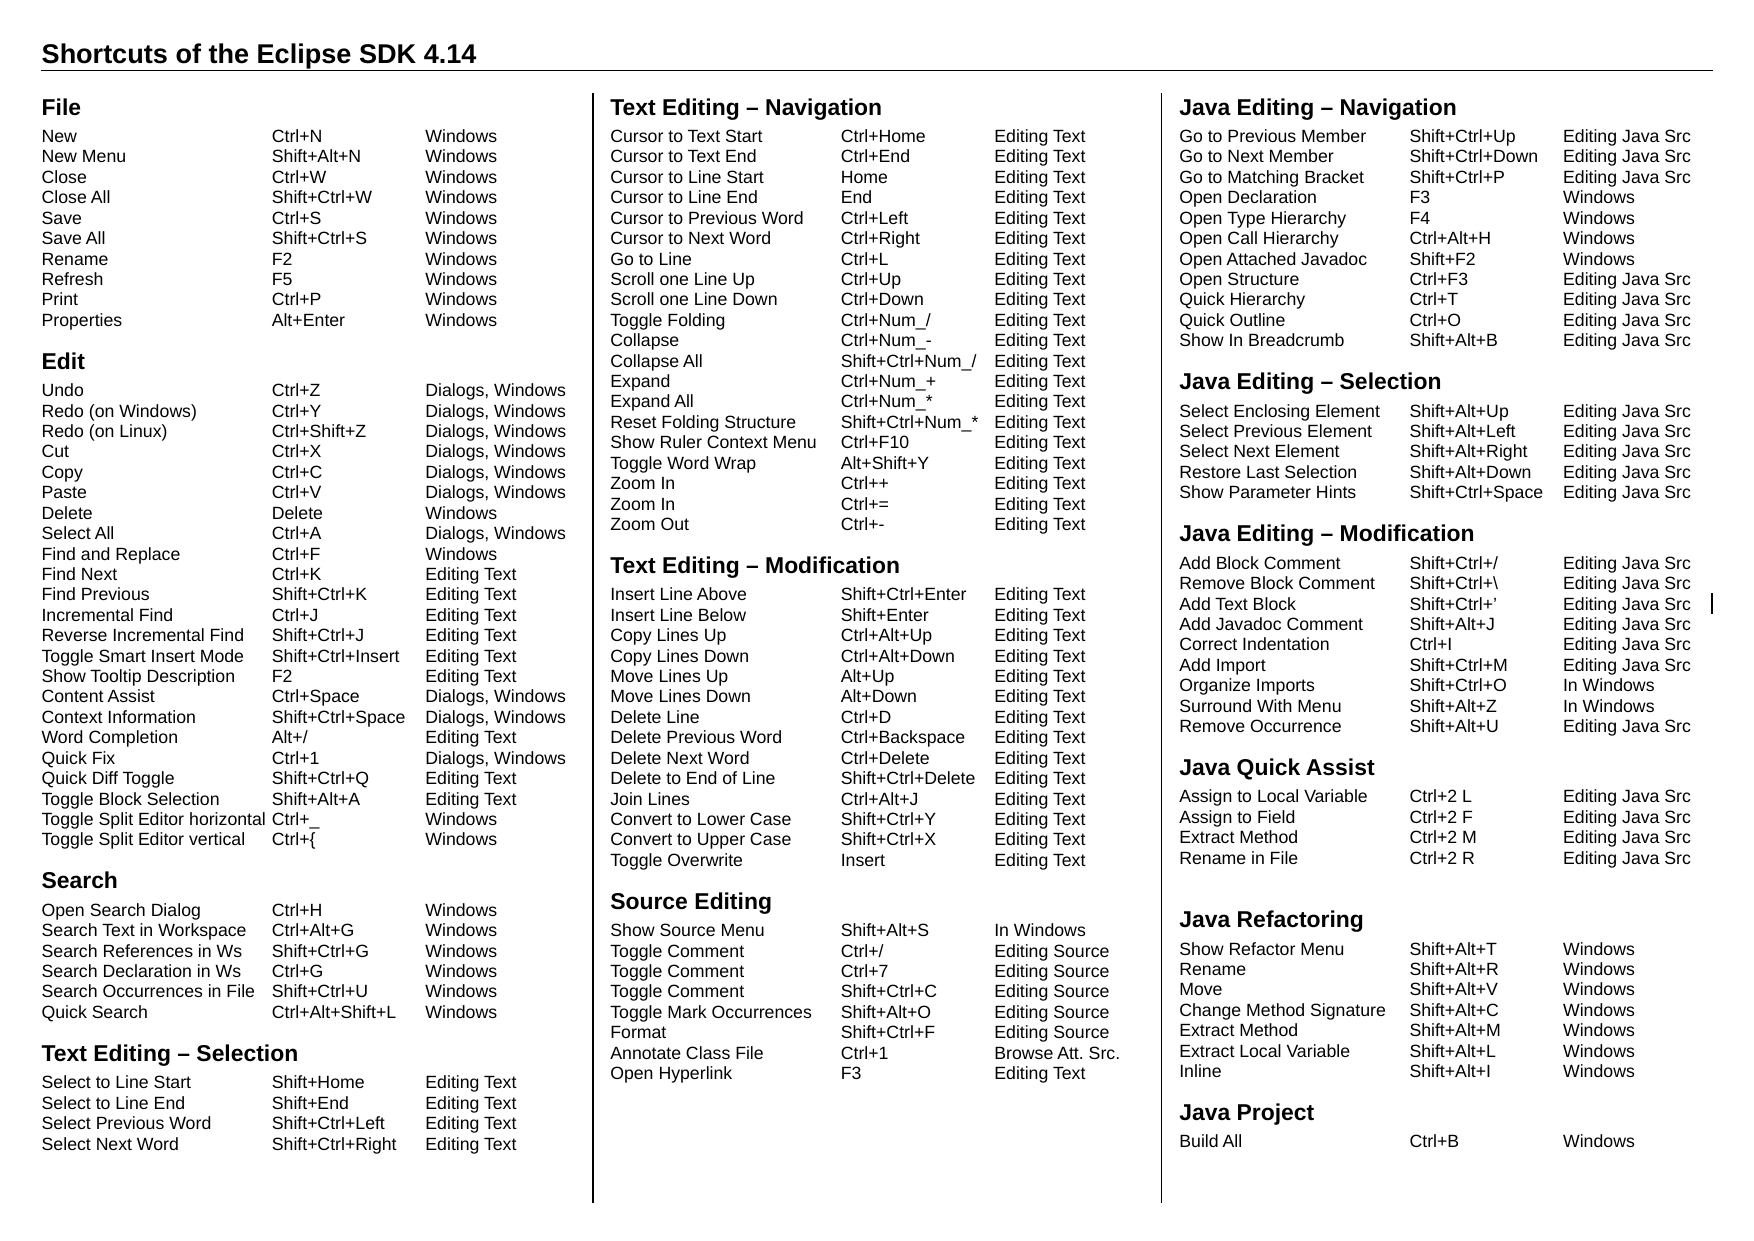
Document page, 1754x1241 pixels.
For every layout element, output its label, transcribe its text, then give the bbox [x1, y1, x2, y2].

text Annotate Class File Ctrl+1 Browse Att. Src. [610, 1042, 1144, 1063]
text Delete to End of Line Shift+Ctrl+Delete Editing Text [610, 768, 1144, 788]
text Show In Breadcrumb Shift+Alt+B Editing Java Src [1179, 330, 1713, 350]
text Paste Ctrl+V Dialogs, Windows [41, 482, 575, 502]
text Select to Line End Shift+End Editing Text [41, 1092, 575, 1113]
text Toggle Smart Insert Mode Shift+Ctrl+Insert Editing Text [41, 645, 575, 666]
text Add Javadoc Comment Shift+Alt+J Editing Java Src [1179, 614, 1713, 634]
text Toggle Block Selection Shift+Alt+A Editing Text [41, 788, 575, 809]
text Cursor to Text End Ctrl+End Editing Text [610, 146, 1144, 167]
text Delete Line Ctrl+D Editing Text [610, 707, 1144, 727]
subtitle Edit [41, 348, 575, 374]
subtitle Java Refactoring [1179, 906, 1713, 932]
text Open Structure Ctrl+F3 Editing Java Src [1179, 269, 1713, 289]
text Go to Matching Bracket Shift+Ctrl+P Editing Java Src [1179, 167, 1713, 187]
text Open Type Hierarchy F4 Windows [1179, 207, 1713, 228]
text Go to Line Ctrl+L Editing Text [610, 248, 1144, 269]
text Save Ctrl+S Windows [41, 207, 575, 228]
subtitle Java Editing – Navigation [1179, 93, 1713, 120]
text Copy Ctrl+C Dialogs, Windows [41, 462, 575, 482]
text Toggle Comment Ctrl+7 Editing Source [610, 961, 1144, 981]
text Delete Delete Windows [41, 502, 575, 523]
subtitle Java Project [1179, 1099, 1713, 1125]
text Reset Folding Structure Shift+Ctrl+Num_* Editing Text [610, 412, 1144, 432]
text Open Search Dialog Ctrl+H Windows [41, 899, 575, 920]
text Toggle Mark Occurrences Shift+Alt+O Editing Source [610, 1002, 1144, 1022]
text Scroll one Line Up Ctrl+Up Editing Text [610, 269, 1144, 289]
text Select All Ctrl+A Dialogs, Windows [41, 523, 575, 543]
text Scroll one Line Down Ctrl+Down Editing Text [610, 289, 1144, 309]
text Show Source Menu Shift+Alt+S In Windows [610, 920, 1144, 940]
text Save All Shift+Ctrl+S Windows [41, 228, 575, 248]
text Redo (on Windows) Ctrl+Y Dialogs, Windows [41, 400, 575, 421]
text Toggle Comment Ctrl+/ Editing Source [610, 940, 1144, 961]
subtitle Text Editing – Modification [610, 552, 1144, 578]
text Content Assist Ctrl+Space Dialogs, Windows Context Information Shift+Ctrl+Space Dialogs, Windows [41, 686, 575, 727]
text Find and Replace Ctrl+F Windows [41, 543, 575, 564]
subtitle Text Editing – Selection [41, 1040, 575, 1066]
text Select Previous Element Shift+Alt+Left Editing Java Src [1179, 421, 1713, 441]
text Collapse All Shift+Ctrl+Num_/ Editing Text [610, 350, 1144, 371]
text Move Shift+Alt+V Windows [1179, 979, 1713, 999]
text Extract Method Ctrl+2 M Editing Java Src [1179, 827, 1713, 847]
text Copy Lines Up Ctrl+Alt+Up Editing Text [610, 625, 1144, 645]
text Open Attached Javadoc Shift+F2 Windows [1179, 248, 1713, 269]
text New Menu Shift+Alt+N Windows [41, 146, 575, 167]
text Move Lines Down Alt+Down Editing Text [610, 686, 1144, 707]
text Remove Occurrence Shift+Alt+U Editing Java Src [1179, 716, 1713, 736]
text Show Refactor Menu Shift+Alt+T Windows [1179, 938, 1713, 959]
text Quick Search Ctrl+Alt+Shift+L Windows [41, 1002, 575, 1022]
text Cut Ctrl+X Dialogs, Windows [41, 441, 575, 462]
subtitle Text Editing – Navigation [610, 93, 1144, 120]
text Quick Hierarchy Ctrl+T Editing Java Src [1179, 289, 1713, 309]
text Incremental Find Ctrl+J Editing Text [41, 604, 575, 625]
text Cursor to Next Word Ctrl+Right Editing Text [610, 228, 1144, 248]
text Organize Imports Shift+Ctrl+O In Windows [1179, 675, 1713, 695]
text Search Occurrences in File Shift+Ctrl+U Windows [41, 981, 575, 1002]
text Select Enclosing Element Shift+Alt+Up Editing Java Src [1179, 400, 1713, 421]
text Go to Previous Member Shift+Ctrl+Up Editing Java Src [1179, 126, 1713, 146]
text Convert to Lower Case Shift+Ctrl+Y Editing Text [610, 809, 1144, 829]
text Show Ruler Context Menu Ctrl+F10 Editing Text [610, 432, 1144, 452]
text Expand Ctrl+Num_+ Editing Text [610, 371, 1144, 391]
text Add Import Shift+Ctrl+M Editing Java Src [1179, 654, 1713, 675]
text Collapse Ctrl+Num_- Editing Text [610, 330, 1144, 350]
text Toggle Word Wrap Alt+Shift+Y Editing Text [610, 452, 1144, 473]
text Toggle Overwrite Insert Editing Text [610, 849, 1144, 870]
subtitle Search [41, 867, 575, 893]
text Search Text in Workspace Ctrl+Alt+G Windows [41, 920, 575, 940]
subtitle Java Editing – Selection [1179, 368, 1713, 394]
text Format Shift+Ctrl+F Editing Source [610, 1022, 1144, 1042]
text Quick Outline Ctrl+O Editing Java Src [1179, 309, 1713, 330]
text Cursor to Line End End Editing Text [610, 187, 1144, 207]
text Expand All Ctrl+Num_* Editing Text [610, 391, 1144, 412]
text Select Previous Word Shift+Ctrl+Left Editing Text [41, 1113, 575, 1133]
text Quick Fix Ctrl+1 Dialogs, Windows [41, 747, 575, 768]
text Toggle Split Editor vertical Ctrl+{ Windows [41, 829, 575, 849]
text Open Call Hierarchy Ctrl+Alt+H Windows [1179, 228, 1713, 248]
text Cursor to Previous Word Ctrl+Left Editing Text [610, 207, 1144, 228]
text Insert Line Below Shift+Enter Editing Text [610, 604, 1144, 625]
text Reverse Incremental Find Shift+Ctrl+J Editing Text [41, 625, 575, 645]
text Open Declaration F3 Windows [1179, 187, 1713, 207]
text Word Completion Alt+/ Editing Text [41, 727, 575, 747]
text Go to Next Member Shift+Ctrl+Down Editing Java Src [1179, 146, 1713, 167]
text Search References in Ws Shift+Ctrl+G Windows [41, 940, 575, 961]
text Assign to Local Variable Ctrl+2 L Editing Java Src [1179, 786, 1713, 807]
text Delete Next Word Ctrl+Delete Editing Text [610, 747, 1144, 768]
text Move Lines Up Alt+Up Editing Text [610, 666, 1144, 686]
text Build All Ctrl+B Windows [1179, 1131, 1713, 1152]
text Select Next Word Shift+Ctrl+Right Editing Text [41, 1133, 575, 1154]
text Select to Line Start Shift+Home Editing Text [41, 1072, 575, 1092]
subtitle File [41, 93, 575, 120]
text Redo (on Linux) Ctrl+Shift+Z Dialogs, Windows [41, 421, 575, 441]
text Rename in File Ctrl+2 R Editing Java Src [1179, 847, 1713, 868]
text Search Declaration in Ws Ctrl+G Windows [41, 961, 575, 981]
text Insert Line Above Shift+Ctrl+Enter Editing Text [610, 584, 1144, 604]
text Cursor to Text Start Ctrl+Home Editing Text [610, 126, 1144, 146]
text Change Method Signature Shift+Alt+C Windows [1179, 999, 1713, 1020]
text Rename F2 Windows [41, 248, 575, 269]
text Properties Alt+Enter Windows [41, 309, 575, 330]
text Zoom In Ctrl+= Editing Text [610, 493, 1144, 514]
text Close Ctrl+W Windows [41, 167, 575, 187]
text Add Text Block Shift+Ctrl+’ Editing Java Src [1179, 593, 1711, 614]
text Find Next Ctrl+K Editing Text [41, 564, 575, 584]
text Zoom In Ctrl++ Editing Text [610, 473, 1144, 493]
text New Ctrl+N Windows [41, 126, 575, 146]
text Cursor to Line Start Home Editing Text [610, 167, 1144, 187]
text Extract Local Variable Shift+Alt+L Windows [1179, 1040, 1713, 1061]
text Assign to Field Ctrl+2 F Editing Java Src [1179, 807, 1713, 827]
text Delete Previous Word Ctrl+Backspace Editing Text [610, 727, 1144, 747]
text Toggle Comment Shift+Ctrl+C Editing Source [610, 981, 1144, 1002]
subtitle Source Editing [610, 888, 1144, 914]
text Copy Lines Down Ctrl+Alt+Down Editing Text [610, 645, 1144, 666]
text Print Ctrl+P Windows [41, 289, 575, 309]
text Convert to Upper Case Shift+Ctrl+X Editing Text [610, 829, 1144, 849]
text Open Hyperlink F3 Editing Text [610, 1063, 1144, 1083]
text Quick Diff Toggle Shift+Ctrl+Q Editing Text [41, 768, 575, 788]
text Show Parameter Hints Shift+Ctrl+Space Editing Java Src [1179, 482, 1713, 502]
text Extract Method Shift+Alt+M Windows [1179, 1020, 1713, 1040]
text Rename Shift+Alt+R Windows [1179, 959, 1713, 979]
text Undo Ctrl+Z Dialogs, Windows [41, 380, 575, 400]
text Surround With Menu Shift+Alt+Z In Windows [1179, 695, 1713, 716]
text Find Previous Shift+Ctrl+K Editing Text [41, 584, 575, 604]
text Close All Shift+Ctrl+W Windows [41, 187, 575, 207]
text Toggle Split Editor horizontal Ctrl+_ Windows [41, 809, 575, 829]
text Join Lines Ctrl+Alt+J Editing Text [610, 788, 1144, 809]
text Restore Last Selection Shift+Alt+Down Editing Java Src [1179, 462, 1713, 482]
text Add Block Comment Shift+Ctrl+/ Editing Java Src [1179, 552, 1713, 573]
text Remove Block Comment Shift+Ctrl+\ Editing Java Src [1179, 573, 1713, 593]
text Correct Indentation Ctrl+I Editing Java Src [1179, 634, 1713, 654]
subtitle Java Quick Assist [1179, 754, 1713, 780]
text Toggle Folding Ctrl+Num_/ Editing Text [610, 309, 1144, 330]
text Inline Shift+Alt+I Windows [1179, 1061, 1713, 1081]
text Refresh F5 Windows [41, 269, 575, 289]
subtitle Java Editing – Modification [1179, 520, 1713, 546]
text Show Tooltip Description F2 Editing Text [41, 666, 575, 686]
text Select Next Element Shift+Alt+Right Editing Java Src [1179, 441, 1713, 462]
text Zoom Out Ctrl+- Editing Text [610, 514, 1144, 534]
